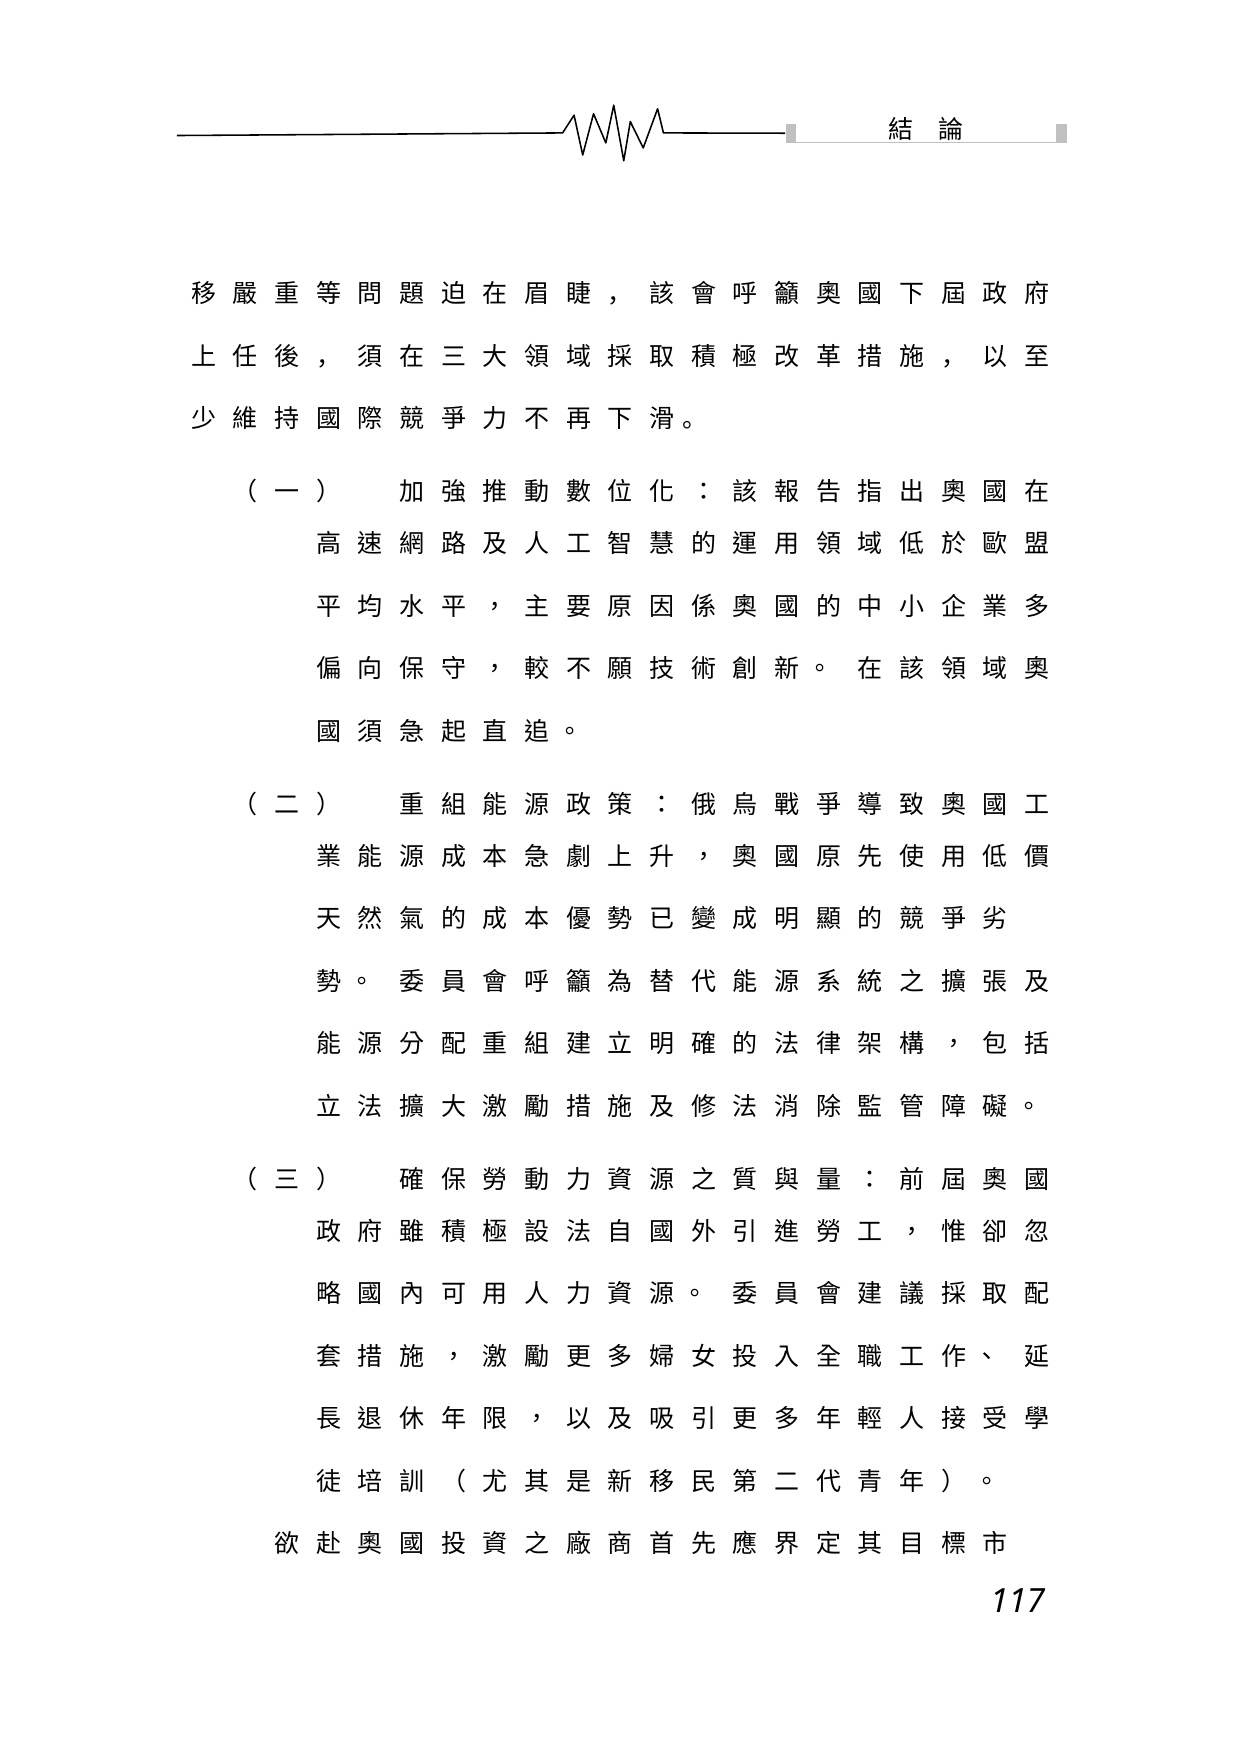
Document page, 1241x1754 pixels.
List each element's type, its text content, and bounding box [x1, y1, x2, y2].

text （三） 確保勞動力資源之質與量：前屆奧國政府雖積極設法自國外引進勞工，惟卻忽略國內可用人力資源。委員會建議採取配套措施，激勵更多婦女投入全職工作、延長退休年限，以及吸引更多年輕人接受學徒培訓（尤其是新移民第二代青年）。 [207, 1125, 1058, 1500]
text （二） 重組能源政策：俄烏戰爭導致奧國工業能源成本急劇上升，奧國原先使用低價天然氣的成本優勢已變成明顯的競爭劣勢。委員會呼籲為替代能源系統之擴張及能源分配重組建立明確的法律架構，包括立法擴大激勵措施及修法消除監管障礙。 [207, 750, 1058, 1125]
text 移嚴重等問題迫在眉睫，該會呼籲奧國下屆政府上任後，須在三大領域採取積極改革措施，以至少維持國際競爭力不再下滑。 [183, 250, 1058, 438]
text （一） 加強推動數位化：該報告指出奧國在高速網路及人工智慧的運用領域低於歐盟平均水平，主要原因係奧國的中小企業多偏向保守，較不願技術創新。在該領域奧國須急起直追。 [207, 438, 1058, 750]
text 欲赴奧國投資之廠商首先應界定其目標市 [183, 1500, 1058, 1563]
